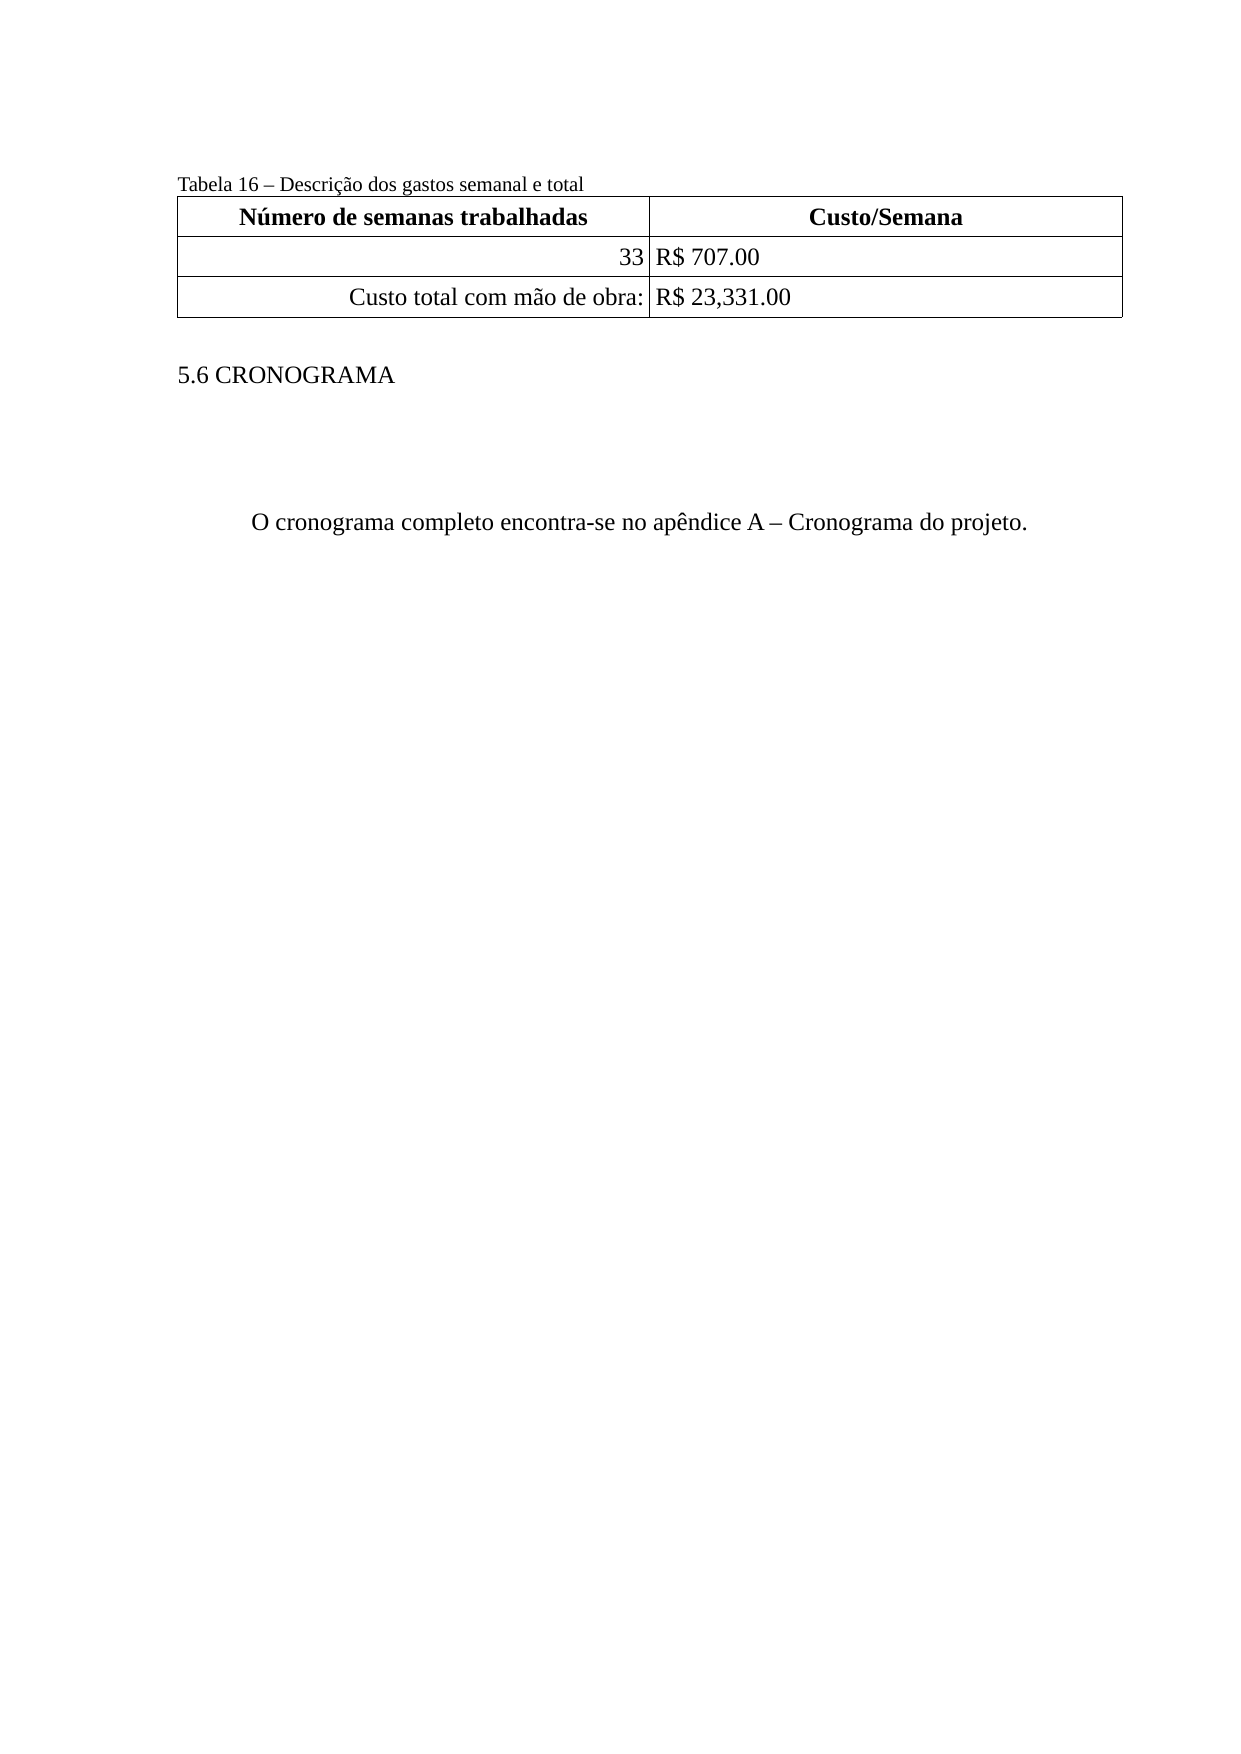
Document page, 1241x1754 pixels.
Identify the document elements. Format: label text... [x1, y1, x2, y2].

table_cell Custo total com mão de obra: [178, 277, 649, 317]
table_cell R$ 707,00 [650, 237, 1122, 276]
table_header Número de semanas trabalhadas [178, 197, 649, 236]
text O cronograma completo encontra-se no apêndice A – Cronograma do projeto. [177, 507, 1122, 536]
table_cell R$ 23.331,00 [650, 277, 1122, 317]
table_header Custo/Semana [650, 197, 1122, 236]
table_cell 33 [178, 237, 649, 276]
subtitle Cronograma [177, 360, 1122, 389]
text Tabela 16 – Descrição dos gastos semanal e total [177, 172, 1122, 196]
